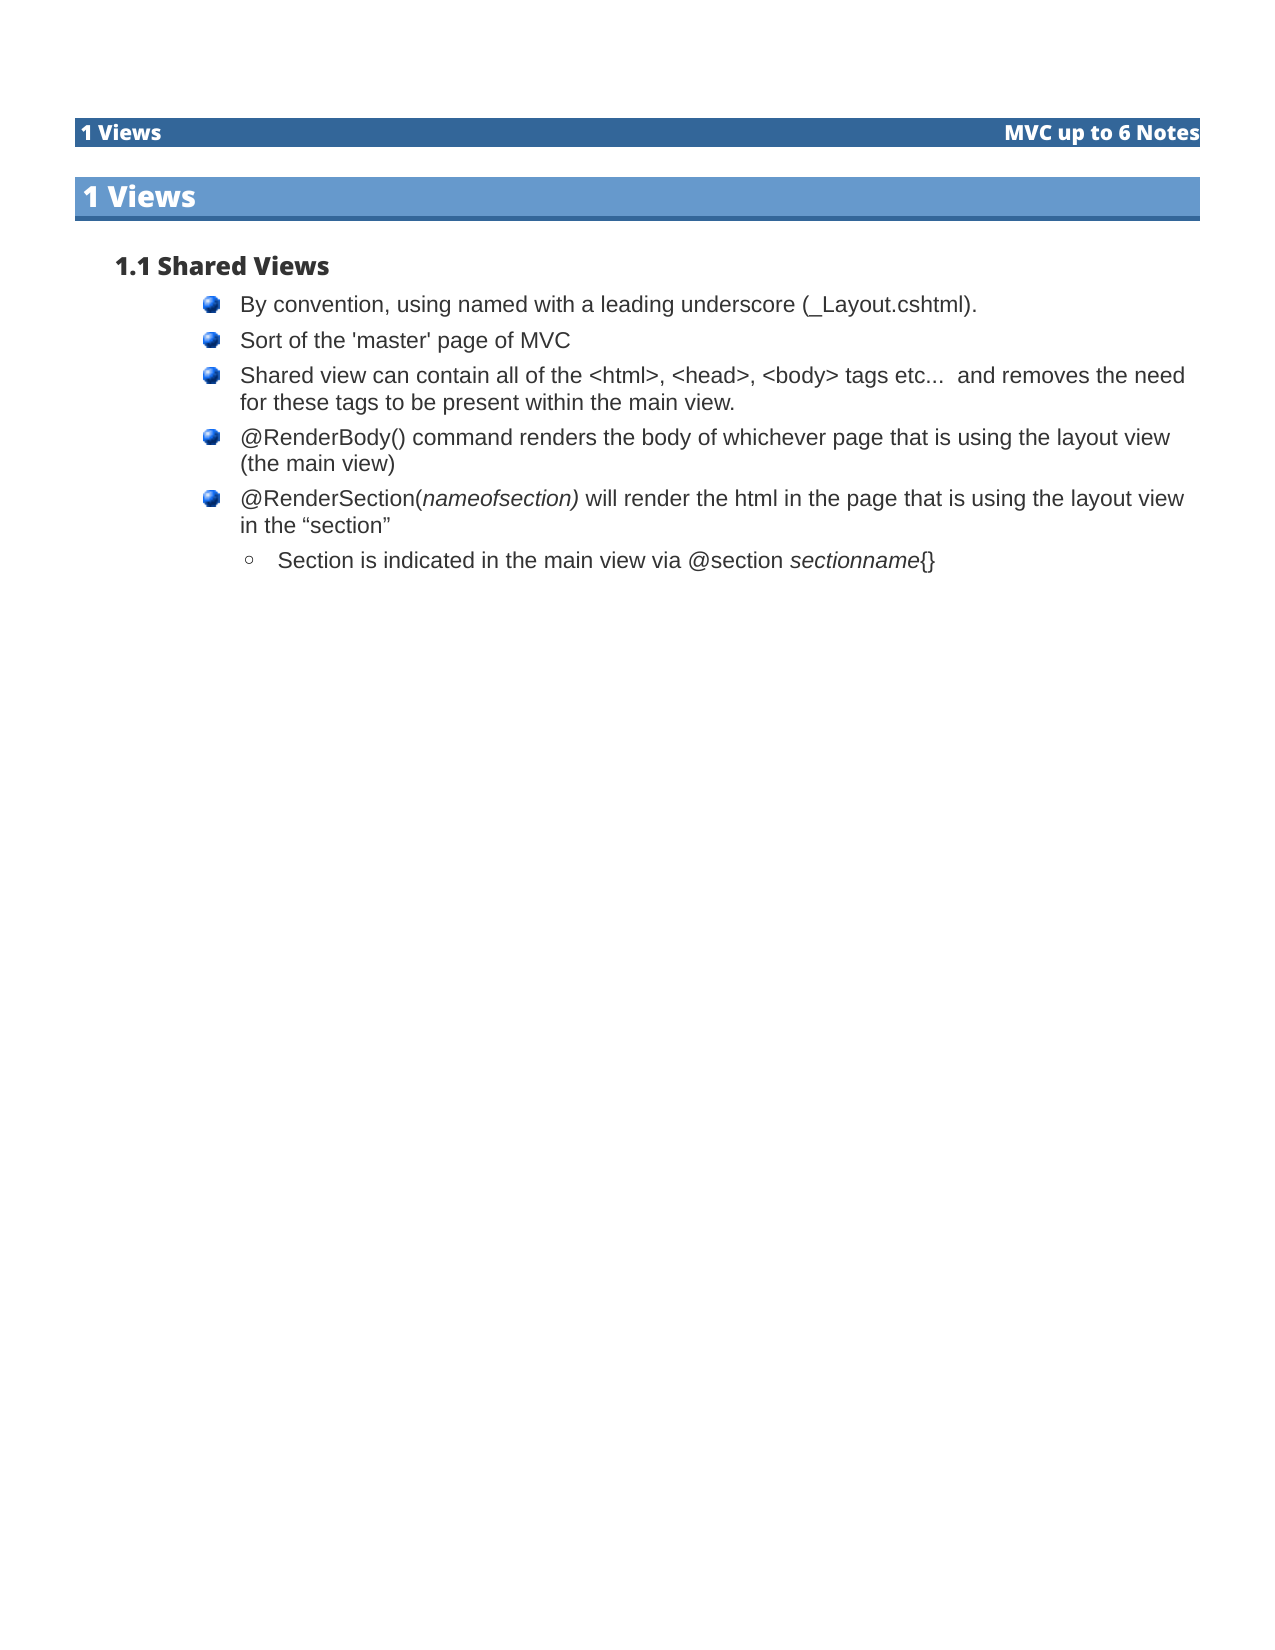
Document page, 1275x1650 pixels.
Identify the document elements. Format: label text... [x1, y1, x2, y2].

picture [203, 490, 220, 507]
subtitle Views [75, 177, 1200, 216]
list Sort of the 'master' page of MVC [202, 327, 1200, 353]
list Section is indicated in the main view via @section sectionname{} [240, 547, 1200, 573]
picture [203, 429, 220, 445]
list @RenderSection(nameofsection) will render the html in the page that is using the layout view in the “section” [202, 485, 1200, 538]
subtitle Shared Views [75, 248, 1200, 282]
list @RenderBody() command renders the body of whichever page that is using the layout view (the main view) [202, 424, 1200, 476]
list By convention, using named with a leading underscore (_Layout.cshtml). [202, 291, 1200, 318]
picture [203, 296, 220, 313]
picture [203, 367, 220, 384]
picture [203, 332, 220, 348]
list Shared view can contain all of the <html>, <head>, <body> tags etc... and removes the need for these tags to be present within the main view. [202, 362, 1200, 415]
